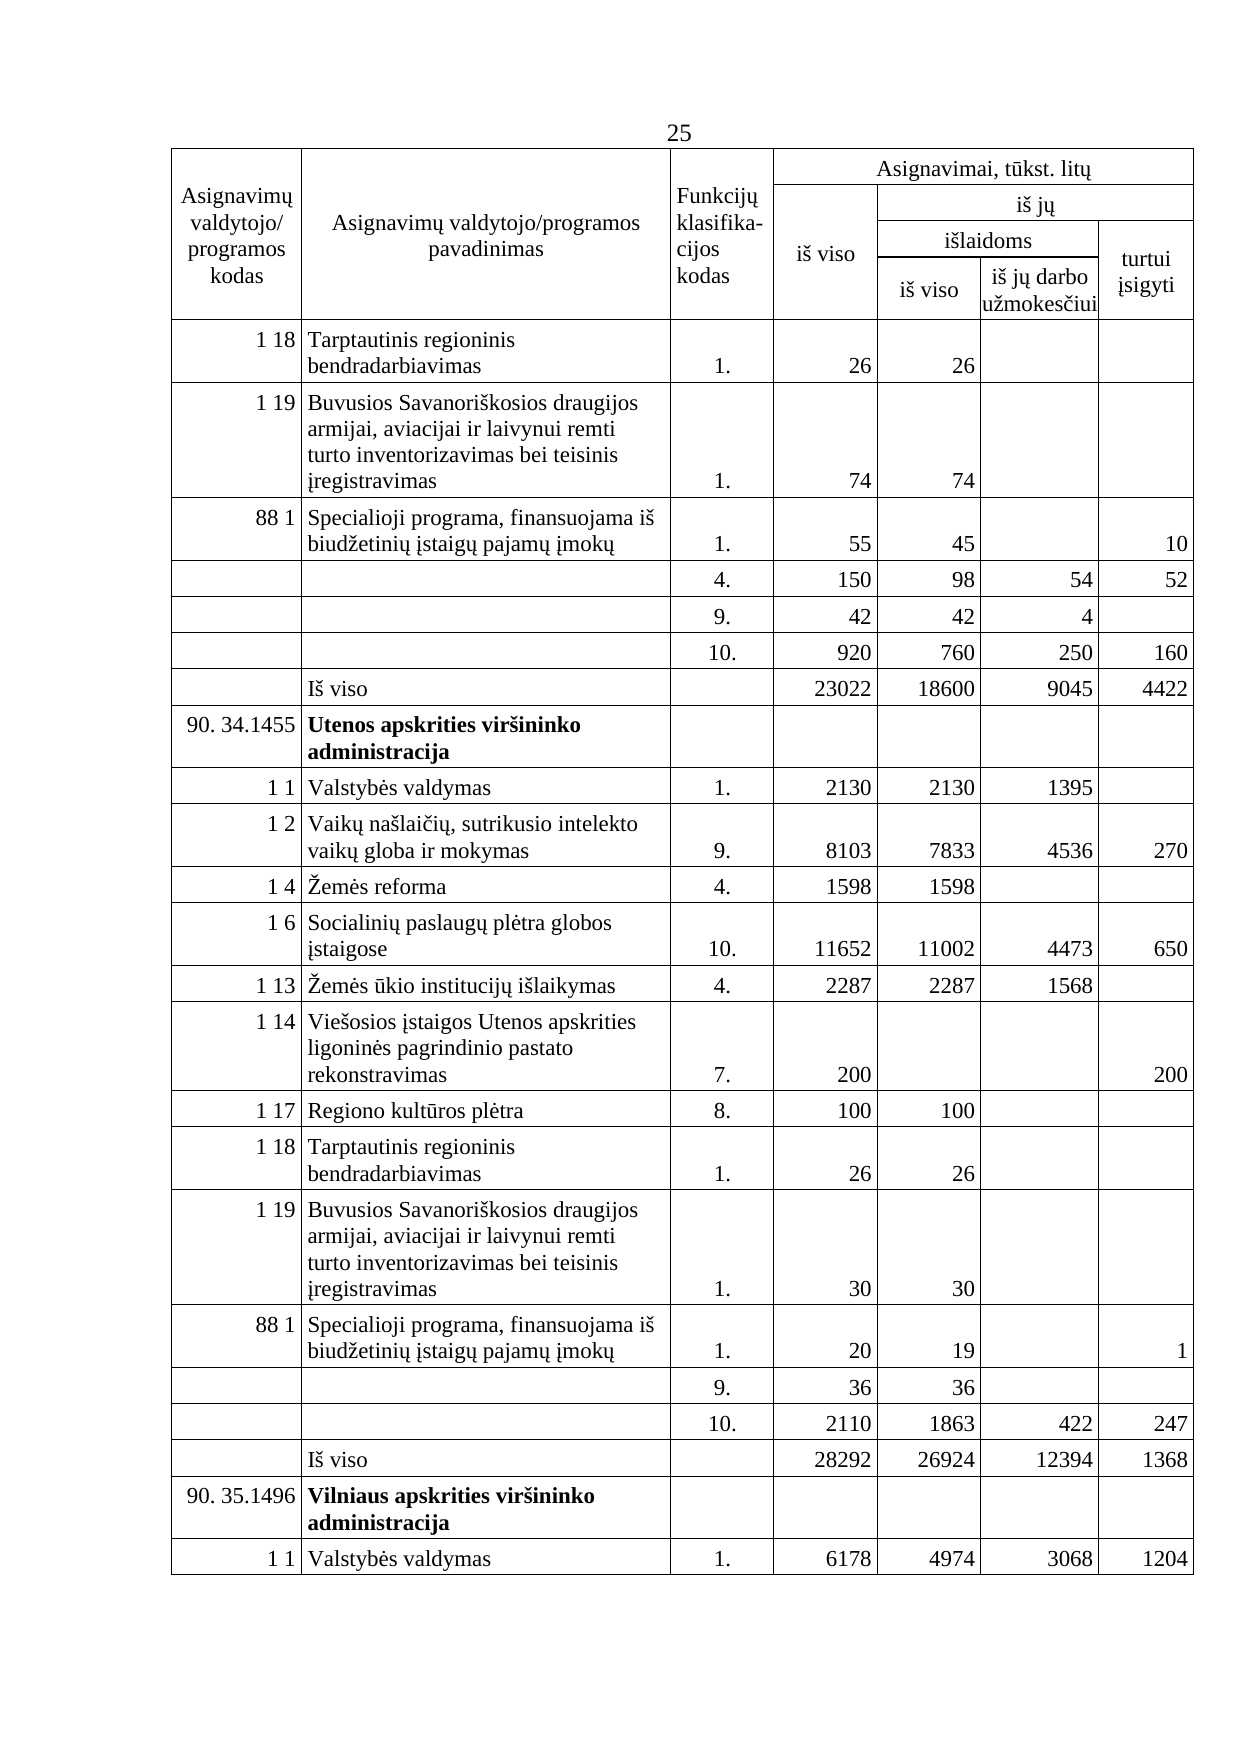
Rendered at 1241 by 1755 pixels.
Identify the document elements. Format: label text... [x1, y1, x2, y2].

table_cell 42 [774, 597, 877, 632]
table_cell [172, 669, 301, 704]
table_cell išlaidoms [878, 221, 1098, 256]
table_cell [1099, 1190, 1193, 1304]
table_cell Iš viso [302, 1440, 670, 1476]
table_cell 6178 [774, 1539, 877, 1574]
table_cell 11002 [878, 903, 980, 965]
table_cell 42 [878, 597, 980, 632]
table_cell 26 [878, 1127, 980, 1189]
table_cell Žemės reforma [302, 867, 670, 902]
table_cell 1. [671, 1539, 773, 1574]
table_cell [1099, 1127, 1193, 1189]
table_cell 74 [774, 383, 877, 497]
table_cell 20 [774, 1305, 877, 1367]
table_cell 160 [1099, 633, 1193, 668]
table_cell Regiono kultūros plėtra [302, 1091, 670, 1126]
table_cell [981, 1477, 1098, 1538]
table_cell [774, 706, 877, 767]
table_cell [981, 383, 1098, 497]
table_cell 10. [671, 903, 773, 965]
table_cell 10. [671, 633, 773, 668]
table_cell 1 18 [172, 320, 301, 382]
table_cell 1204 [1099, 1539, 1193, 1574]
table_cell [981, 1190, 1098, 1304]
table_cell 2287 [878, 966, 980, 1001]
table_cell 100 [878, 1091, 980, 1126]
table_cell 1. [671, 768, 773, 803]
table_cell [878, 1002, 980, 1090]
table_cell [1099, 706, 1193, 767]
table_cell 760 [878, 633, 980, 668]
table_cell Buvusios Savanoriškosios draugijos armijai, aviacijai ir laivynui remti turto inventorizavimas bei teisinis įregistravimas [302, 383, 670, 497]
table_cell 7. [671, 1002, 773, 1090]
table_cell 30 [774, 1190, 877, 1304]
table_cell 23022 [774, 669, 877, 704]
table_cell 2110 [774, 1404, 877, 1439]
table_cell 1. [671, 498, 773, 559]
table_cell [981, 498, 1098, 559]
table_cell 10. [671, 1404, 773, 1439]
table_cell 7833 [878, 804, 980, 866]
table_cell 26 [774, 320, 877, 382]
table_cell [1099, 320, 1193, 382]
table_cell 88 1 [172, 1305, 301, 1367]
table_cell 4422 [1099, 669, 1193, 704]
table_cell [981, 320, 1098, 382]
table_cell 1863 [878, 1404, 980, 1439]
table_cell [878, 1477, 980, 1538]
table_cell 1 13 [172, 966, 301, 1001]
table_cell [1099, 597, 1193, 632]
table_cell [981, 706, 1098, 767]
table_cell 2130 [878, 768, 980, 803]
table_cell [1099, 966, 1193, 1001]
table_cell 4. [671, 561, 773, 596]
table_cell 98 [878, 561, 980, 596]
table_cell 247 [1099, 1404, 1193, 1439]
table_cell 1 [1099, 1305, 1193, 1367]
table_cell Tarptautinis regioninis bendradarbiavimas [302, 320, 670, 382]
table_cell 1 14 [172, 1002, 301, 1090]
table_cell Vilniaus apskrities viršininko administracija [302, 1477, 670, 1538]
table_cell 30 [878, 1190, 980, 1304]
table_cell 100 [774, 1091, 877, 1126]
table_cell 88 1 [172, 498, 301, 559]
table_cell 1 6 [172, 903, 301, 965]
table_cell [1099, 1368, 1193, 1403]
table_cell Žemės ūkio institucijų išlaikymas [302, 966, 670, 1001]
table_cell 250 [981, 633, 1098, 668]
table_cell [981, 1127, 1098, 1189]
table_cell 1. [671, 1305, 773, 1367]
table_cell Socialinių paslaugų plėtra globos įstaigose [302, 903, 670, 965]
table_cell iš viso [878, 258, 980, 319]
table_cell 1. [671, 320, 773, 382]
table_cell Vaikų našlaičių, sutrikusio intelekto vaikų globa ir mokymas [302, 804, 670, 866]
table_cell [1099, 1477, 1193, 1538]
table_cell [302, 633, 670, 668]
table_cell 74 [878, 383, 980, 497]
table_cell [671, 669, 773, 704]
table_cell [981, 867, 1098, 902]
table_cell 36 [774, 1368, 877, 1403]
table_cell 28292 [774, 1440, 877, 1476]
table_cell 9. [671, 597, 773, 632]
table_cell 200 [1099, 1002, 1193, 1090]
table_cell 1568 [981, 966, 1098, 1001]
table_cell [302, 1368, 670, 1403]
table_cell [172, 1440, 301, 1476]
table_cell 45 [878, 498, 980, 559]
table_cell 55 [774, 498, 877, 559]
table_cell 4. [671, 966, 773, 1001]
table_cell [302, 597, 670, 632]
table_cell [981, 1091, 1098, 1126]
table_cell 2130 [774, 768, 877, 803]
table_cell 1 17 [172, 1091, 301, 1126]
table_cell 1 2 [172, 804, 301, 866]
table_cell 1 19 [172, 1190, 301, 1304]
table_cell 12394 [981, 1440, 1098, 1476]
table_header Asignavimai, tūkst. litų [774, 149, 1193, 184]
table_cell [671, 1477, 773, 1538]
table_cell 270 [1099, 804, 1193, 866]
table_cell 9. [671, 1368, 773, 1403]
table_cell 52 [1099, 561, 1193, 596]
table_cell 150 [774, 561, 877, 596]
table_cell 920 [774, 633, 877, 668]
table_cell 54 [981, 561, 1098, 596]
table_cell 19 [878, 1305, 980, 1367]
table_cell 1 4 [172, 867, 301, 902]
table_cell [172, 561, 301, 596]
table_cell [302, 1404, 670, 1439]
table_cell 4536 [981, 804, 1098, 866]
table_cell Specialioji programa, finansuojama iš biudžetinių įstaigų pajamų įmokų [302, 1305, 670, 1367]
table_cell [981, 1002, 1098, 1090]
table_cell 90. 35.1496 [172, 1477, 301, 1538]
table_cell 26924 [878, 1440, 980, 1476]
table_cell [671, 706, 773, 767]
table_cell 26 [878, 320, 980, 382]
table_cell 26 [774, 1127, 877, 1189]
table_cell [172, 1368, 301, 1403]
table_cell [1099, 1091, 1193, 1126]
table_cell 1. [671, 1127, 773, 1189]
table_cell iš jų darbo užmokesčiui [981, 258, 1098, 319]
table_cell 650 [1099, 903, 1193, 965]
table_cell 4974 [878, 1539, 980, 1574]
table_cell [1099, 383, 1193, 497]
table_cell 1368 [1099, 1440, 1193, 1476]
table_cell Tarptautinis regioninis bendradarbiavimas [302, 1127, 670, 1189]
table_cell 1 19 [172, 383, 301, 497]
table_cell [172, 597, 301, 632]
table_cell 18600 [878, 669, 980, 704]
table_cell 9045 [981, 669, 1098, 704]
table_cell [878, 706, 980, 767]
table_cell 8103 [774, 804, 877, 866]
table_cell 36 [878, 1368, 980, 1403]
table_cell 422 [981, 1404, 1098, 1439]
table_cell 200 [774, 1002, 877, 1090]
table_cell 1. [671, 383, 773, 497]
table_cell [302, 561, 670, 596]
table_cell turtui įsigyti [1099, 221, 1193, 319]
table_cell 9. [671, 804, 773, 866]
table_cell 8. [671, 1091, 773, 1126]
table_cell iš jų [878, 185, 1193, 220]
table_cell 1 18 [172, 1127, 301, 1189]
table_cell [172, 633, 301, 668]
table_cell 1598 [774, 867, 877, 902]
table_cell [774, 1477, 877, 1538]
table_header Asignavimų valdytojo/ programos kodas [172, 149, 301, 319]
table_cell Utenos apskrities viršininko administracija [302, 706, 670, 767]
table_cell [981, 1305, 1098, 1367]
table_cell 4 [981, 597, 1098, 632]
table_cell 1395 [981, 768, 1098, 803]
table_cell 10 [1099, 498, 1193, 559]
table_cell Valstybės valdymas [302, 768, 670, 803]
table_cell [671, 1440, 773, 1476]
table_cell 4. [671, 867, 773, 902]
table_cell 3068 [981, 1539, 1098, 1574]
table_cell 90. 34.1455 [172, 706, 301, 767]
table_cell 1 1 [172, 1539, 301, 1574]
table_cell 4473 [981, 903, 1098, 965]
table_cell 11652 [774, 903, 877, 965]
table_cell [1099, 768, 1193, 803]
table_cell Buvusios Savanoriškosios draugijos armijai, aviacijai ir laivynui remti turto inventorizavimas bei teisinis įregistravimas [302, 1190, 670, 1304]
table_cell [981, 1368, 1098, 1403]
table_cell 1598 [878, 867, 980, 902]
table_cell Viešosios įstaigos Utenos apskrities ligoninės pagrindinio pastato rekonstravimas [302, 1002, 670, 1090]
table_cell Valstybės valdymas [302, 1539, 670, 1574]
table_cell Iš viso [302, 669, 670, 704]
table_cell 1 1 [172, 768, 301, 803]
table_cell [1099, 867, 1193, 902]
table_header Asignavimų valdytojo/programos pavadinimas [302, 149, 670, 319]
table_cell 1. [671, 1190, 773, 1304]
table_cell 2287 [774, 966, 877, 1001]
table_header Funkcijų klasifika-cijos kodas [671, 149, 773, 319]
table_cell [172, 1404, 301, 1439]
table_cell iš viso [774, 185, 877, 319]
table_cell Specialioji programa, finansuojama iš biudžetinių įstaigų pajamų įmokų [302, 498, 670, 559]
